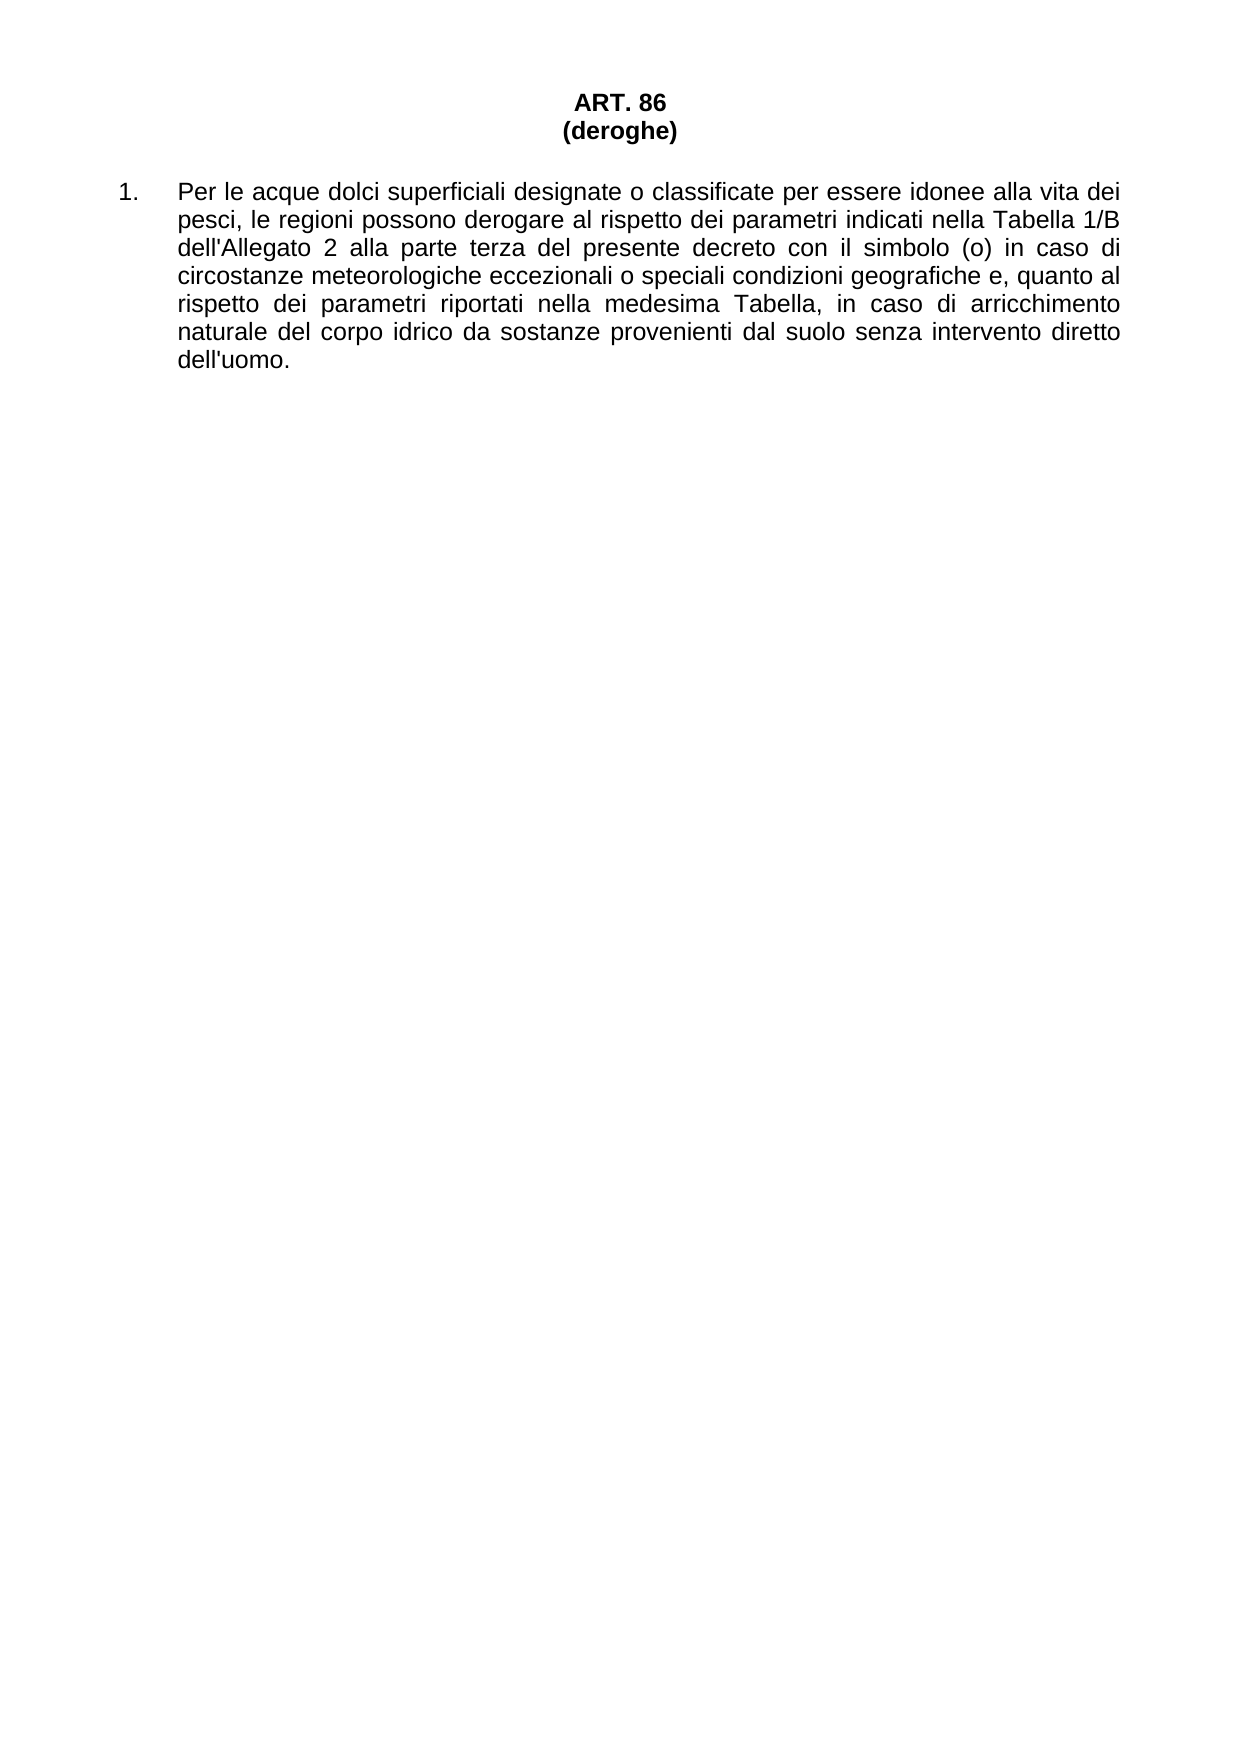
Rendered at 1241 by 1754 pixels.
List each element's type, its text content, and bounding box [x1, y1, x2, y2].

subtitle ART. 86 (deroghe) [118, 88, 1122, 144]
text 1. Per le acque dolci superficiali designate o classificate per essere idonee alla vita dei pesci, le regioni possono derogare al rispetto dei parametri indicati nella Tabella 1/B dell'Allegato 2 alla parte terza del presente decreto con il simbolo (o) in caso di circostanze meteorologiche eccezionali o speciali condizioni geografiche e, quanto al rispetto dei parametri riportati nella medesima Tabella, in caso di arricchimento naturale del corpo idrico da sostanze provenienti dal suolo senza intervento diretto dell'uomo. [118, 178, 1122, 374]
